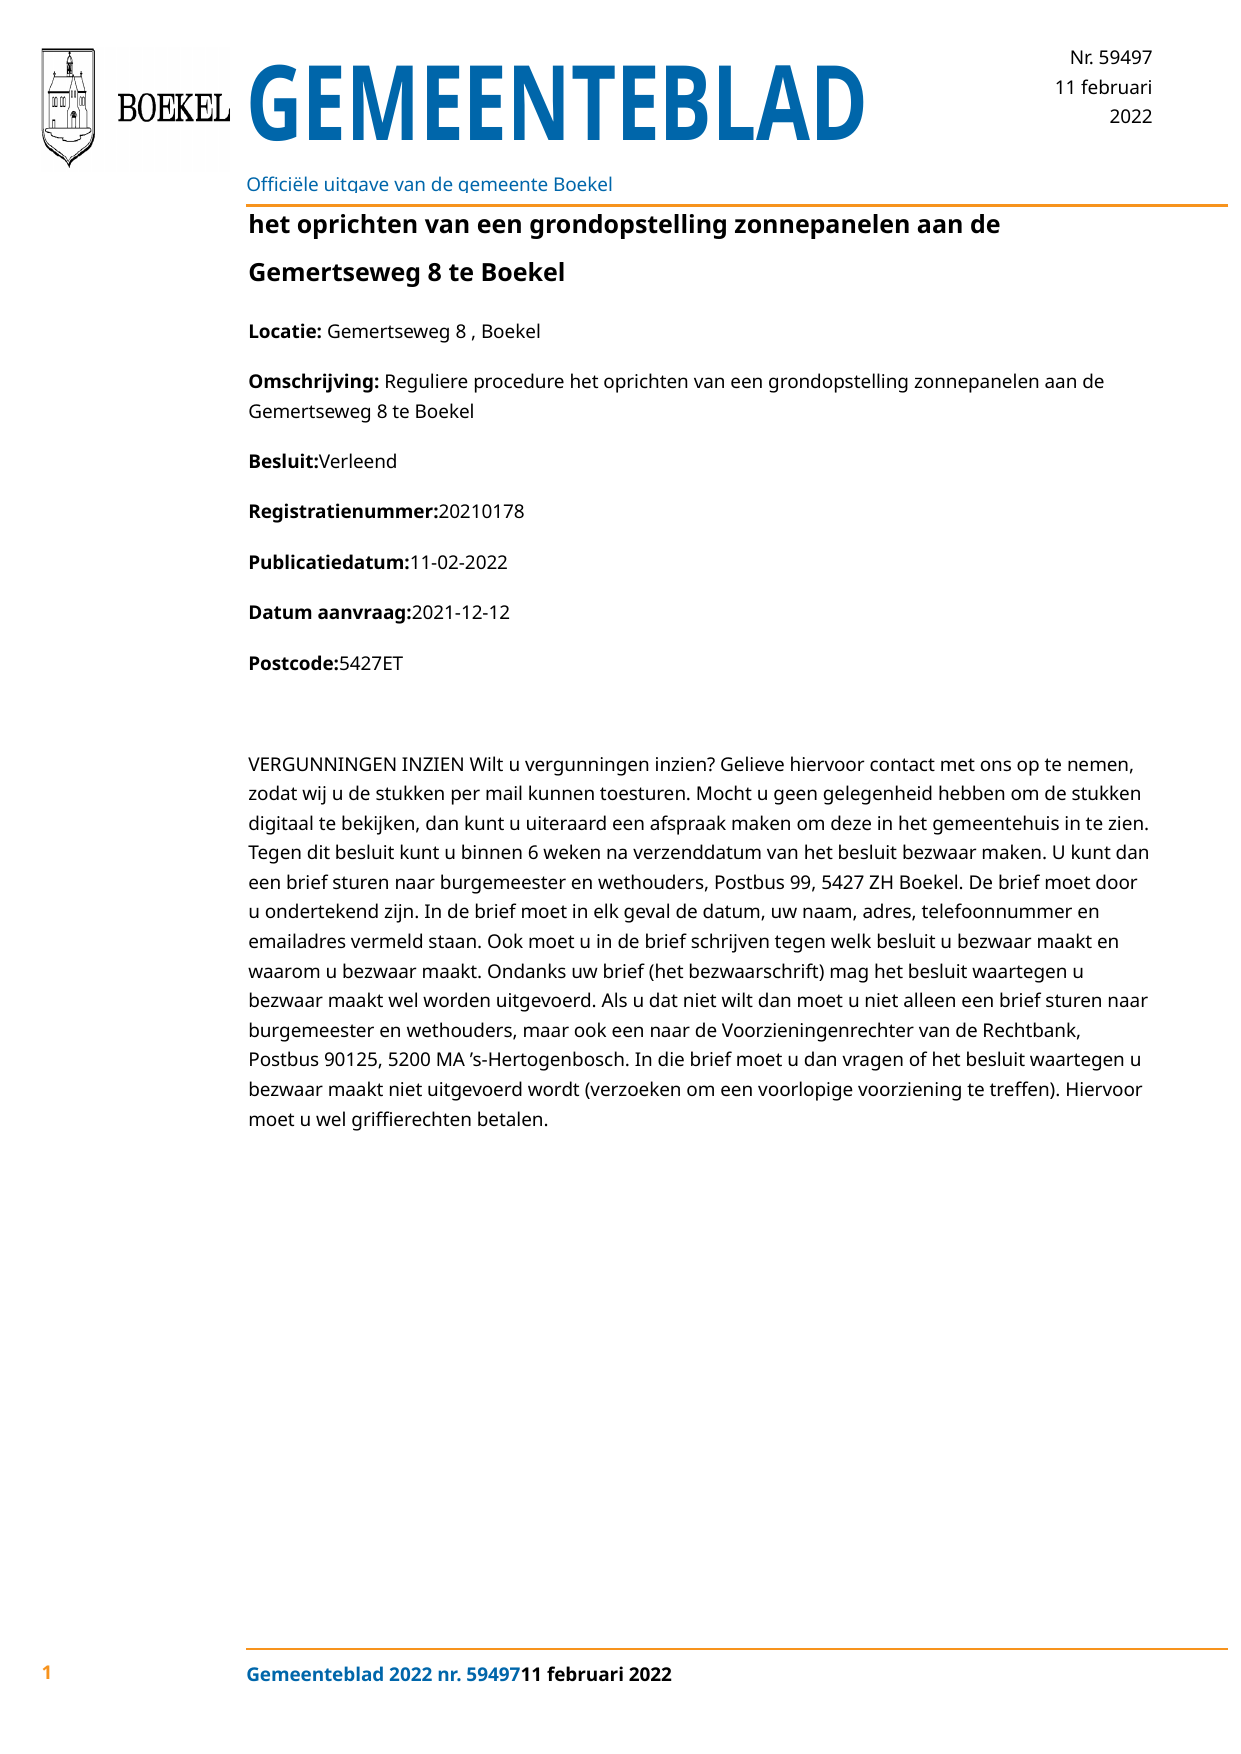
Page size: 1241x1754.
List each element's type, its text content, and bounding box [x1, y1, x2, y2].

text Registratienummer:20210178 [248, 499, 1152, 524]
text Omschrijving: Reguliere procedure het oprichten van een grondopstelling zonnepanelen aan de Gemertseweg 8 te Boekel [248, 368, 1152, 424]
text Besluit:Verleend [248, 448, 1152, 474]
text het oprichten van een grondopstelling zonnepanelen aan de Gemertseweg 8 te Boekel [248, 207, 1152, 288]
picture [41, 47, 231, 172]
text Datum aanvraag:2021-12-12 [248, 599, 1152, 625]
text Locatie: Gemertseweg 8 , Boekel [248, 318, 1152, 344]
text Postcode:5427ET [248, 650, 1152, 676]
text Publicatiedatum:11-02-2022 [248, 549, 1152, 575]
text VERGUNNINGEN INZIEN Wilt u vergunningen inzien? Gelieve hiervoor contact met ons op te nemen, zodat wij u de stukken per mail kunnen toesturen. Mocht u geen gelegenheid hebben om de stukken digitaal te bekijken, dan kunt u uiteraard een afspraak maken om deze in het gemeentehuis in te zien. Tegen dit besluit kunt u binnen 6 weken na verzenddatum van het besluit bezwaar maken. U kunt dan een brief sturen naar burgemeester en wethouders, Postbus 99, 5427 ZH Boekel. De brief moet door u ondertekend zijn. In de brief moet in elk geval de datum, uw naam, adres, telefoonnummer en emailadres vermeld staan. Ook moet u in de brief schrijven tegen welk besluit u bezwaar maakt en waarom u bezwaar maakt. Ondanks uw brief (het bezwaarschrift) mag het besluit waartegen u bezwaar maakt wel worden uitgevoerd. Als u dat niet wilt dan moet u niet alleen een brief sturen naar burgemeester en wethouders, maar ook een naar de Voorzieningenrechter van de Rechtbank, Postbus 90125, 5200 MA ’s-Hertogenbosch. In die brief moet u dan vragen of het besluit waartegen u bezwaar maakt niet uitgevoerd wordt (verzoeken om een voorlopige voorziening te treffen). Hiervoor moet u wel griffierechten betalen. [248, 751, 1152, 1132]
